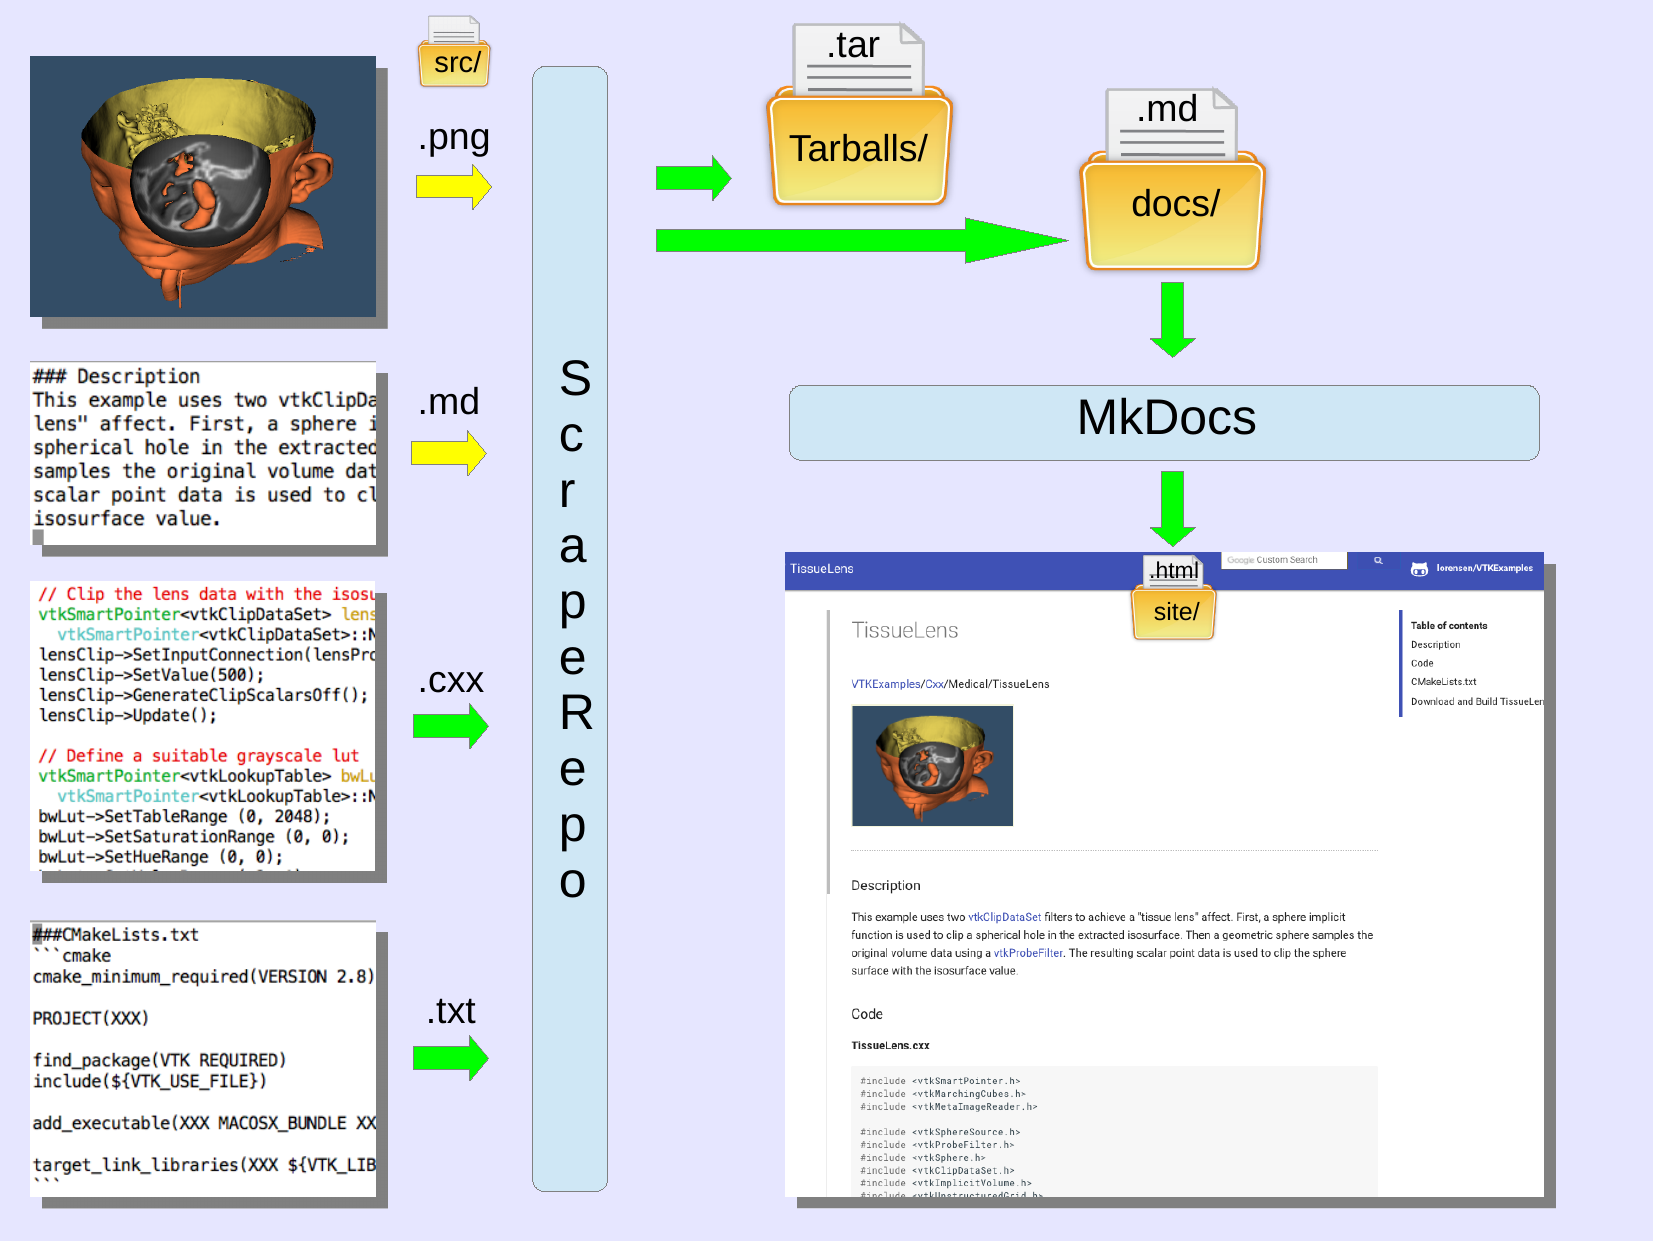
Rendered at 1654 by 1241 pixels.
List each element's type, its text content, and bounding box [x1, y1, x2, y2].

picture [754, 21, 965, 217]
text_box [411, 431, 487, 476]
text_box .tar [811, 15, 896, 73]
text_box [413, 1039, 489, 1081]
picture [30, 361, 376, 545]
text_box .md [402, 373, 496, 431]
picture [413, 15, 495, 91]
text_box docs/ [1116, 175, 1359, 247]
text_box MkDocs [1061, 382, 1272, 453]
text_box [413, 708, 489, 749]
text_box [789, 385, 1540, 461]
text_box site/ [1139, 590, 1252, 633]
text_box src/ [419, 38, 497, 87]
text_box [532, 66, 608, 1192]
picture [30, 920, 376, 1197]
text_box .txt [411, 981, 491, 1039]
picture [1067, 86, 1278, 282]
text_box [416, 165, 492, 210]
text_box .md [1121, 80, 1214, 138]
text_box [656, 217, 1067, 264]
text_box ScrapeRepo [544, 342, 590, 1098]
picture [785, 552, 1544, 1197]
picture [30, 56, 376, 317]
text_box [656, 155, 732, 201]
text_box Tarballs/ [774, 119, 957, 219]
text_box [1150, 282, 1196, 358]
text_box .png [402, 107, 506, 165]
text_box .cxx [402, 651, 500, 708]
text_box .html [1134, 550, 1214, 592]
picture [30, 581, 375, 871]
text_box [1150, 471, 1196, 547]
